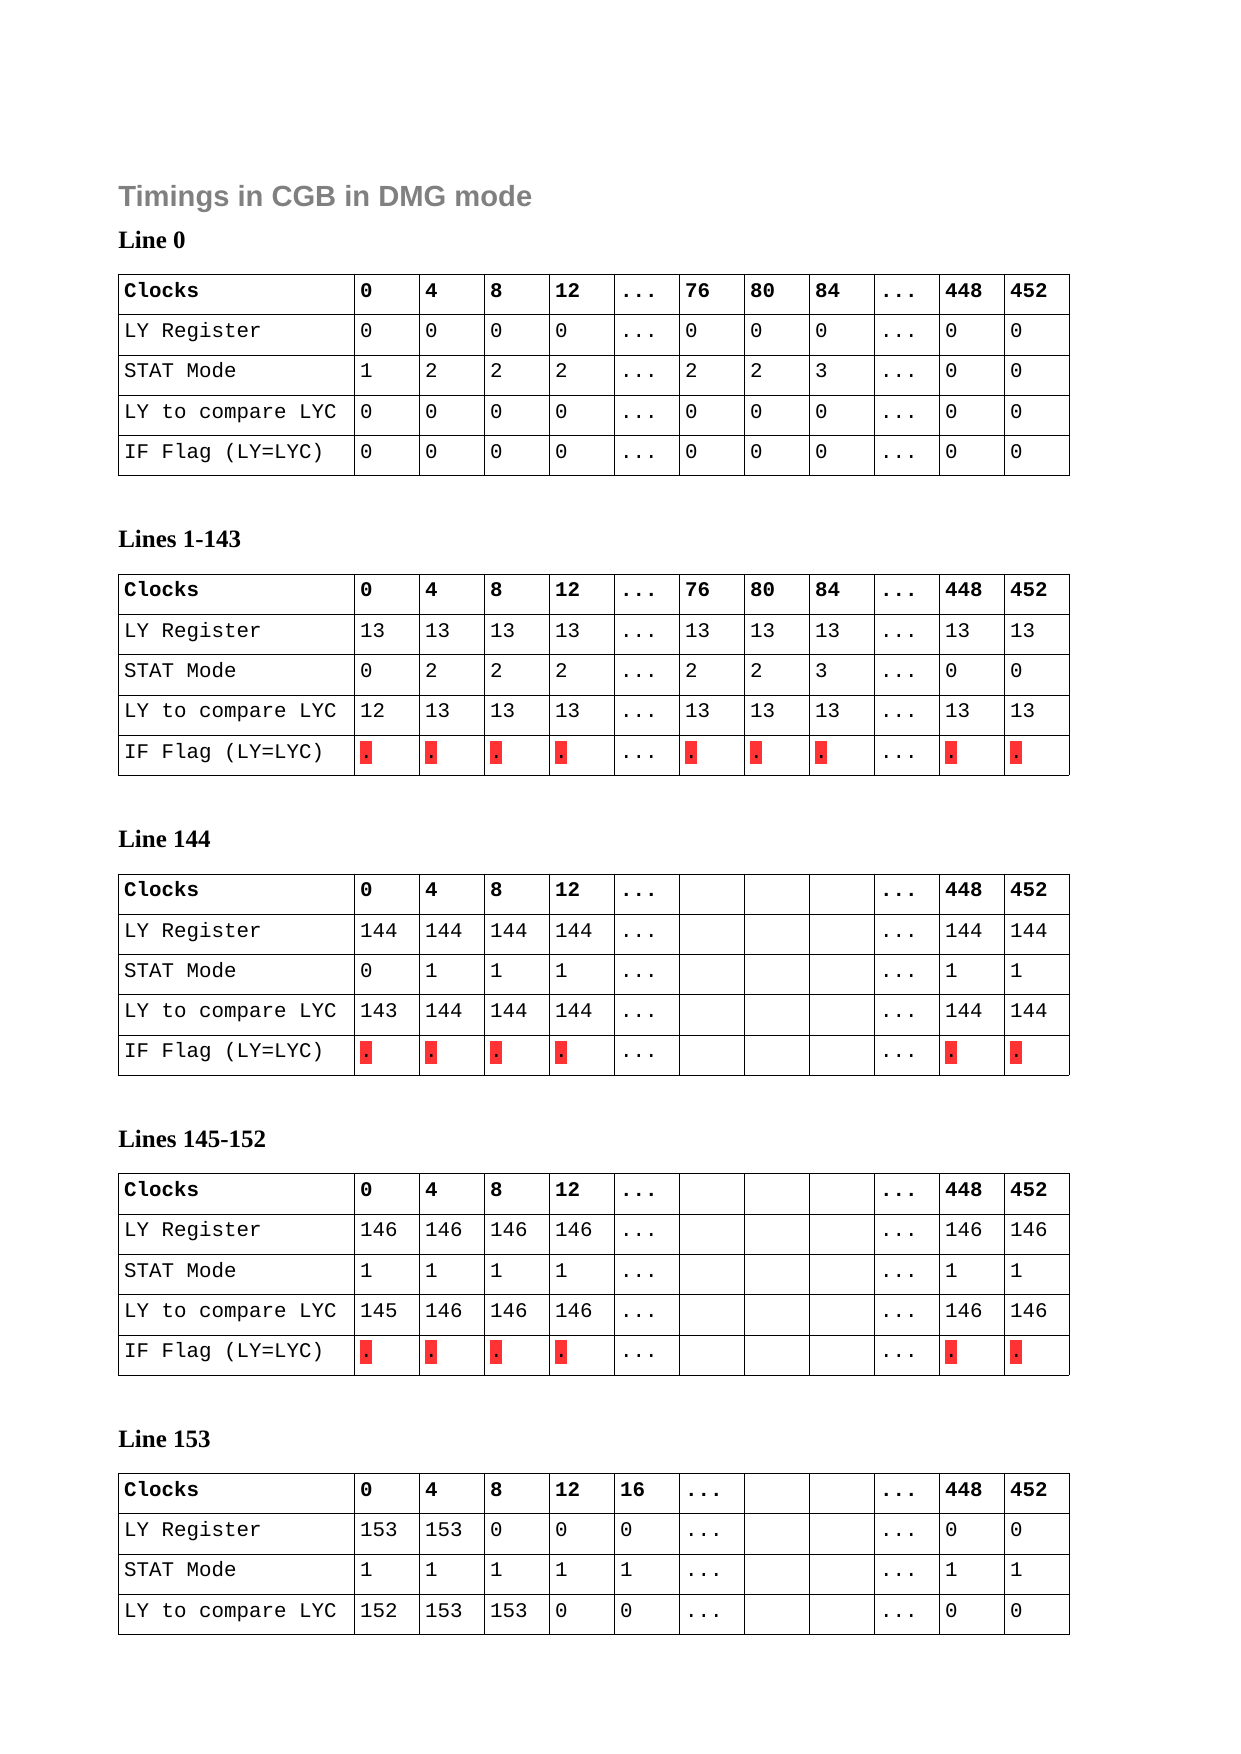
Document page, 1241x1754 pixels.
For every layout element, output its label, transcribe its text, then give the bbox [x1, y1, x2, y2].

table_header 84 [810, 575, 874, 614]
table_cell 2 [745, 655, 809, 694]
table_cell 0 [940, 436, 1004, 475]
table_header ... [615, 275, 679, 314]
table_cell 2 [680, 356, 744, 395]
table_header 4 [420, 875, 484, 914]
table_cell 0 [355, 315, 419, 354]
table_cell [810, 1295, 874, 1334]
table_cell 0 [355, 436, 419, 475]
table_cell 2 [485, 356, 549, 395]
table_cell LY to compare LYC [119, 1595, 354, 1634]
table_cell 2 [745, 356, 809, 395]
table_cell [745, 995, 809, 1035]
table_cell 0 [940, 1514, 1004, 1554]
table_header 12 [550, 1474, 614, 1513]
table_header 12 [550, 275, 614, 314]
table_cell [745, 1036, 809, 1075]
table_header 0 [355, 875, 419, 914]
table_cell ... [875, 315, 939, 354]
table_header 12 [550, 575, 614, 614]
table_cell . [940, 1036, 1004, 1075]
table_cell LY to compare LYC [119, 396, 354, 435]
table_cell 2 [680, 655, 744, 694]
table_cell ... [875, 995, 939, 1035]
table_cell . [550, 1336, 614, 1375]
table_cell 146 [1005, 1295, 1069, 1334]
table_cell 13 [420, 615, 484, 654]
table_cell LY Register [119, 1514, 354, 1554]
table_cell 1 [485, 955, 549, 994]
table_cell . [940, 1336, 1004, 1375]
table_cell [810, 915, 874, 954]
table_cell ... [875, 955, 939, 994]
table_cell ... [615, 955, 679, 994]
table_cell 12 [355, 696, 419, 735]
table_header ... [615, 575, 679, 614]
table_cell . [1005, 736, 1069, 775]
table_cell 0 [810, 396, 874, 435]
table_header [745, 875, 809, 914]
table_cell 13 [550, 696, 614, 735]
table_cell 1 [420, 955, 484, 994]
table_cell 146 [355, 1215, 419, 1254]
table_header 8 [485, 575, 549, 614]
table_cell . [420, 1336, 484, 1375]
table_cell 0 [940, 356, 1004, 395]
table_cell ... [615, 1255, 679, 1294]
table_cell 3 [810, 655, 874, 694]
table_cell 144 [1005, 995, 1069, 1035]
table_cell 0 [1005, 1514, 1069, 1554]
table_cell ... [875, 1336, 939, 1375]
table_header ... [680, 1474, 744, 1513]
table_cell 144 [550, 995, 614, 1035]
table_cell LY to compare LYC [119, 1295, 354, 1334]
table_header 12 [550, 1174, 614, 1213]
table_cell 0 [1005, 396, 1069, 435]
table_cell 0 [810, 315, 874, 354]
table_cell 144 [485, 915, 549, 954]
table_cell 1 [355, 1555, 419, 1594]
table_header 8 [485, 875, 549, 914]
table_cell ... [615, 1295, 679, 1334]
table_cell 13 [745, 615, 809, 654]
table_cell [745, 1595, 809, 1634]
table_cell 146 [485, 1295, 549, 1334]
table_cell 0 [1005, 356, 1069, 395]
table_cell 0 [420, 315, 484, 354]
table_header 452 [1005, 1174, 1069, 1213]
table_cell 144 [1005, 915, 1069, 954]
table_cell [680, 915, 744, 954]
table_cell 0 [940, 396, 1004, 435]
table_header Clocks [119, 575, 354, 614]
table_cell 1 [355, 356, 419, 395]
table_cell [810, 1255, 874, 1294]
table_cell 1 [420, 1555, 484, 1594]
table_header 8 [485, 1174, 549, 1213]
table_cell 0 [1005, 655, 1069, 694]
table_cell 0 [745, 396, 809, 435]
table_cell 13 [355, 615, 419, 654]
table_header 8 [485, 1474, 549, 1513]
table_cell 1 [615, 1555, 679, 1594]
table_cell . [485, 1336, 549, 1375]
table_header [745, 1474, 809, 1513]
table_cell 0 [550, 1514, 614, 1554]
table_cell 146 [940, 1215, 1004, 1254]
table_cell 146 [420, 1295, 484, 1334]
text Lines 145-152 [118, 1124, 1122, 1153]
table_cell 1 [1005, 1555, 1069, 1594]
table_cell 0 [680, 315, 744, 354]
subtitle Timings in CGB in DMG mode [118, 179, 1122, 212]
table_header ... [875, 275, 939, 314]
table_cell [745, 1514, 809, 1554]
table_header ... [875, 875, 939, 914]
table_header 452 [1005, 275, 1069, 314]
table_cell 3 [810, 356, 874, 395]
table_header 448 [940, 875, 1004, 914]
table_cell ... [615, 995, 679, 1035]
table_cell 0 [615, 1595, 679, 1634]
table_cell LY to compare LYC [119, 995, 354, 1035]
table_header 4 [420, 1474, 484, 1513]
table_cell 13 [810, 615, 874, 654]
table_cell 0 [485, 436, 549, 475]
table_header [745, 1174, 809, 1213]
table_cell [680, 1336, 744, 1375]
table_header 0 [355, 275, 419, 314]
table_cell . [485, 1036, 549, 1075]
table_cell [745, 955, 809, 994]
table_header 4 [420, 1174, 484, 1213]
table_cell ... [875, 696, 939, 735]
table_cell [745, 1555, 809, 1594]
table_cell ... [680, 1595, 744, 1634]
table_cell 144 [940, 995, 1004, 1035]
table_cell [680, 1295, 744, 1334]
table_cell . [355, 736, 419, 775]
table_cell . [1005, 1336, 1069, 1375]
table_cell 13 [680, 615, 744, 654]
table_header 4 [420, 275, 484, 314]
text Line 144 [118, 824, 1122, 853]
table_header 448 [940, 275, 1004, 314]
table_header [680, 1174, 744, 1213]
table_cell 146 [550, 1215, 614, 1254]
table_header 80 [745, 275, 809, 314]
table_cell . [810, 736, 874, 775]
table_cell 2 [420, 356, 484, 395]
table_cell STAT Mode [119, 955, 354, 994]
table_cell ... [615, 696, 679, 735]
table_cell ... [615, 356, 679, 395]
table_cell ... [875, 396, 939, 435]
table_cell 144 [355, 915, 419, 954]
table_cell [810, 1336, 874, 1375]
table_header ... [875, 575, 939, 614]
table_cell 144 [420, 915, 484, 954]
text Line 0 [118, 225, 1122, 253]
table_cell ... [615, 315, 679, 354]
table_cell 0 [550, 396, 614, 435]
table_header 448 [940, 575, 1004, 614]
table_cell [810, 1514, 874, 1554]
table_header 16 [615, 1474, 679, 1513]
table_cell 153 [355, 1514, 419, 1554]
table_cell 0 [420, 396, 484, 435]
table_cell 0 [810, 436, 874, 475]
table_cell [810, 1036, 874, 1075]
table_cell . [355, 1336, 419, 1375]
table_cell ... [680, 1514, 744, 1554]
table_cell 0 [1005, 1595, 1069, 1634]
table_cell 0 [485, 1514, 549, 1554]
table_cell [810, 1595, 874, 1634]
table_cell STAT Mode [119, 1555, 354, 1594]
table_cell 146 [550, 1295, 614, 1334]
table_cell 13 [810, 696, 874, 735]
table_header ... [615, 875, 679, 914]
table_cell LY Register [119, 615, 354, 654]
table_cell 2 [550, 356, 614, 395]
table_cell ... [615, 615, 679, 654]
table_cell 1 [485, 1555, 549, 1594]
table_header 448 [940, 1474, 1004, 1513]
table_cell 2 [550, 655, 614, 694]
table_header [810, 1474, 874, 1513]
table_cell 13 [680, 696, 744, 735]
table_cell ... [615, 436, 679, 475]
table_cell [745, 1336, 809, 1375]
table_header 0 [355, 1174, 419, 1213]
table_cell ... [615, 1215, 679, 1254]
table_cell 1 [940, 1555, 1004, 1594]
table_header [810, 875, 874, 914]
table_cell 0 [940, 655, 1004, 694]
table_cell [745, 1295, 809, 1334]
table_cell 0 [355, 655, 419, 694]
table_cell 153 [485, 1595, 549, 1634]
table_cell ... [615, 1036, 679, 1075]
table_cell 13 [1005, 615, 1069, 654]
table_cell 13 [940, 696, 1004, 735]
table_cell 2 [420, 655, 484, 694]
table_header Clocks [119, 875, 354, 914]
table_cell 1 [420, 1255, 484, 1294]
table_cell ... [615, 736, 679, 775]
table_header 452 [1005, 575, 1069, 614]
table_header ... [615, 1174, 679, 1213]
table_cell LY to compare LYC [119, 696, 354, 735]
table_cell ... [875, 1514, 939, 1554]
table_cell 153 [420, 1514, 484, 1554]
table_cell ... [875, 1255, 939, 1294]
table_cell ... [615, 655, 679, 694]
table_cell ... [875, 915, 939, 954]
table_cell ... [680, 1555, 744, 1594]
table_cell ... [875, 655, 939, 694]
table_cell STAT Mode [119, 356, 354, 395]
table_cell 153 [420, 1595, 484, 1634]
table_header ... [875, 1174, 939, 1213]
table_cell 0 [550, 1595, 614, 1634]
table_cell ... [875, 1215, 939, 1254]
table_cell 13 [485, 696, 549, 735]
table_cell [745, 915, 809, 954]
table_cell . [550, 1036, 614, 1075]
table_cell 13 [420, 696, 484, 735]
table_header 84 [810, 275, 874, 314]
table_header 80 [745, 575, 809, 614]
table_cell 1 [550, 1255, 614, 1294]
table_cell 0 [680, 396, 744, 435]
table_cell 1 [485, 1255, 549, 1294]
table_cell [810, 995, 874, 1035]
table_cell 0 [1005, 436, 1069, 475]
table_cell 143 [355, 995, 419, 1035]
table_cell 145 [355, 1295, 419, 1334]
table_cell IF Flag (LY=LYC) [119, 436, 354, 475]
table_header 0 [355, 575, 419, 614]
table_header ... [875, 1474, 939, 1513]
table_cell 146 [1005, 1215, 1069, 1254]
table_cell [680, 1255, 744, 1294]
table_cell ... [875, 1595, 939, 1634]
table_cell 1 [550, 1555, 614, 1594]
table_cell 1 [1005, 955, 1069, 994]
table_header 452 [1005, 875, 1069, 914]
table_cell LY Register [119, 1215, 354, 1254]
table_cell . [420, 1036, 484, 1075]
table_cell 0 [355, 955, 419, 994]
table_cell ... [875, 436, 939, 475]
table_cell [810, 955, 874, 994]
table_cell 0 [420, 436, 484, 475]
table_cell 0 [550, 436, 614, 475]
table_cell 0 [355, 396, 419, 435]
table_header 4 [420, 575, 484, 614]
table_cell . [355, 1036, 419, 1075]
table_cell 1 [940, 955, 1004, 994]
table_cell . [680, 736, 744, 775]
table_cell 144 [940, 915, 1004, 954]
table_cell IF Flag (LY=LYC) [119, 1036, 354, 1075]
table_cell [680, 995, 744, 1035]
table_header Clocks [119, 275, 354, 314]
table_cell 144 [485, 995, 549, 1035]
table_cell IF Flag (LY=LYC) [119, 736, 354, 775]
table_cell [745, 1255, 809, 1294]
table_cell 0 [550, 315, 614, 354]
table_cell 0 [940, 315, 1004, 354]
table_cell 13 [1005, 696, 1069, 735]
table_header 452 [1005, 1474, 1069, 1513]
table_cell ... [875, 1295, 939, 1334]
table_cell 13 [550, 615, 614, 654]
table_cell 13 [745, 696, 809, 735]
table_cell ... [875, 615, 939, 654]
table_cell 2 [485, 655, 549, 694]
table_header [680, 875, 744, 914]
table_cell . [745, 736, 809, 775]
table_cell . [485, 736, 549, 775]
table_cell 13 [485, 615, 549, 654]
table_cell . [420, 736, 484, 775]
table_cell 146 [485, 1215, 549, 1254]
table_header 76 [680, 275, 744, 314]
table_cell 146 [420, 1215, 484, 1254]
table_cell ... [875, 356, 939, 395]
table_cell [680, 1215, 744, 1254]
table_cell STAT Mode [119, 1255, 354, 1294]
table_cell ... [615, 915, 679, 954]
table_cell ... [875, 1555, 939, 1594]
table_cell ... [875, 1036, 939, 1075]
table_cell [810, 1555, 874, 1594]
table_cell 1 [355, 1255, 419, 1294]
table_cell 1 [550, 955, 614, 994]
table_cell 0 [940, 1595, 1004, 1634]
table_header 8 [485, 275, 549, 314]
table_cell 144 [550, 915, 614, 954]
table_cell 152 [355, 1595, 419, 1634]
table_cell LY Register [119, 315, 354, 354]
table_cell [745, 1215, 809, 1254]
table_header 448 [940, 1174, 1004, 1213]
table_cell . [940, 736, 1004, 775]
table_cell IF Flag (LY=LYC) [119, 1336, 354, 1375]
table_cell ... [615, 396, 679, 435]
table_cell STAT Mode [119, 655, 354, 694]
table_header 76 [680, 575, 744, 614]
table_cell 144 [420, 995, 484, 1035]
table_cell 0 [680, 436, 744, 475]
text Line 153 [118, 1424, 1122, 1453]
table_cell . [1005, 1036, 1069, 1075]
table_cell 0 [745, 315, 809, 354]
table_header Clocks [119, 1474, 354, 1513]
table_cell 0 [485, 315, 549, 354]
table_cell 146 [940, 1295, 1004, 1334]
table_cell ... [615, 1336, 679, 1375]
table_cell 13 [940, 615, 1004, 654]
table_cell 0 [745, 436, 809, 475]
table_cell [680, 955, 744, 994]
table_cell 1 [940, 1255, 1004, 1294]
table_header 12 [550, 875, 614, 914]
table_cell LY Register [119, 915, 354, 954]
table_cell ... [875, 736, 939, 775]
table_header Clocks [119, 1174, 354, 1213]
table_cell 0 [615, 1514, 679, 1554]
text Lines 1-143 [118, 524, 1122, 553]
table_header [810, 1174, 874, 1213]
table_header 0 [355, 1474, 419, 1513]
table_cell . [550, 736, 614, 775]
table_cell [680, 1036, 744, 1075]
table_cell [810, 1215, 874, 1254]
table_cell 0 [485, 396, 549, 435]
table_cell 0 [1005, 315, 1069, 354]
table_cell 1 [1005, 1255, 1069, 1294]
